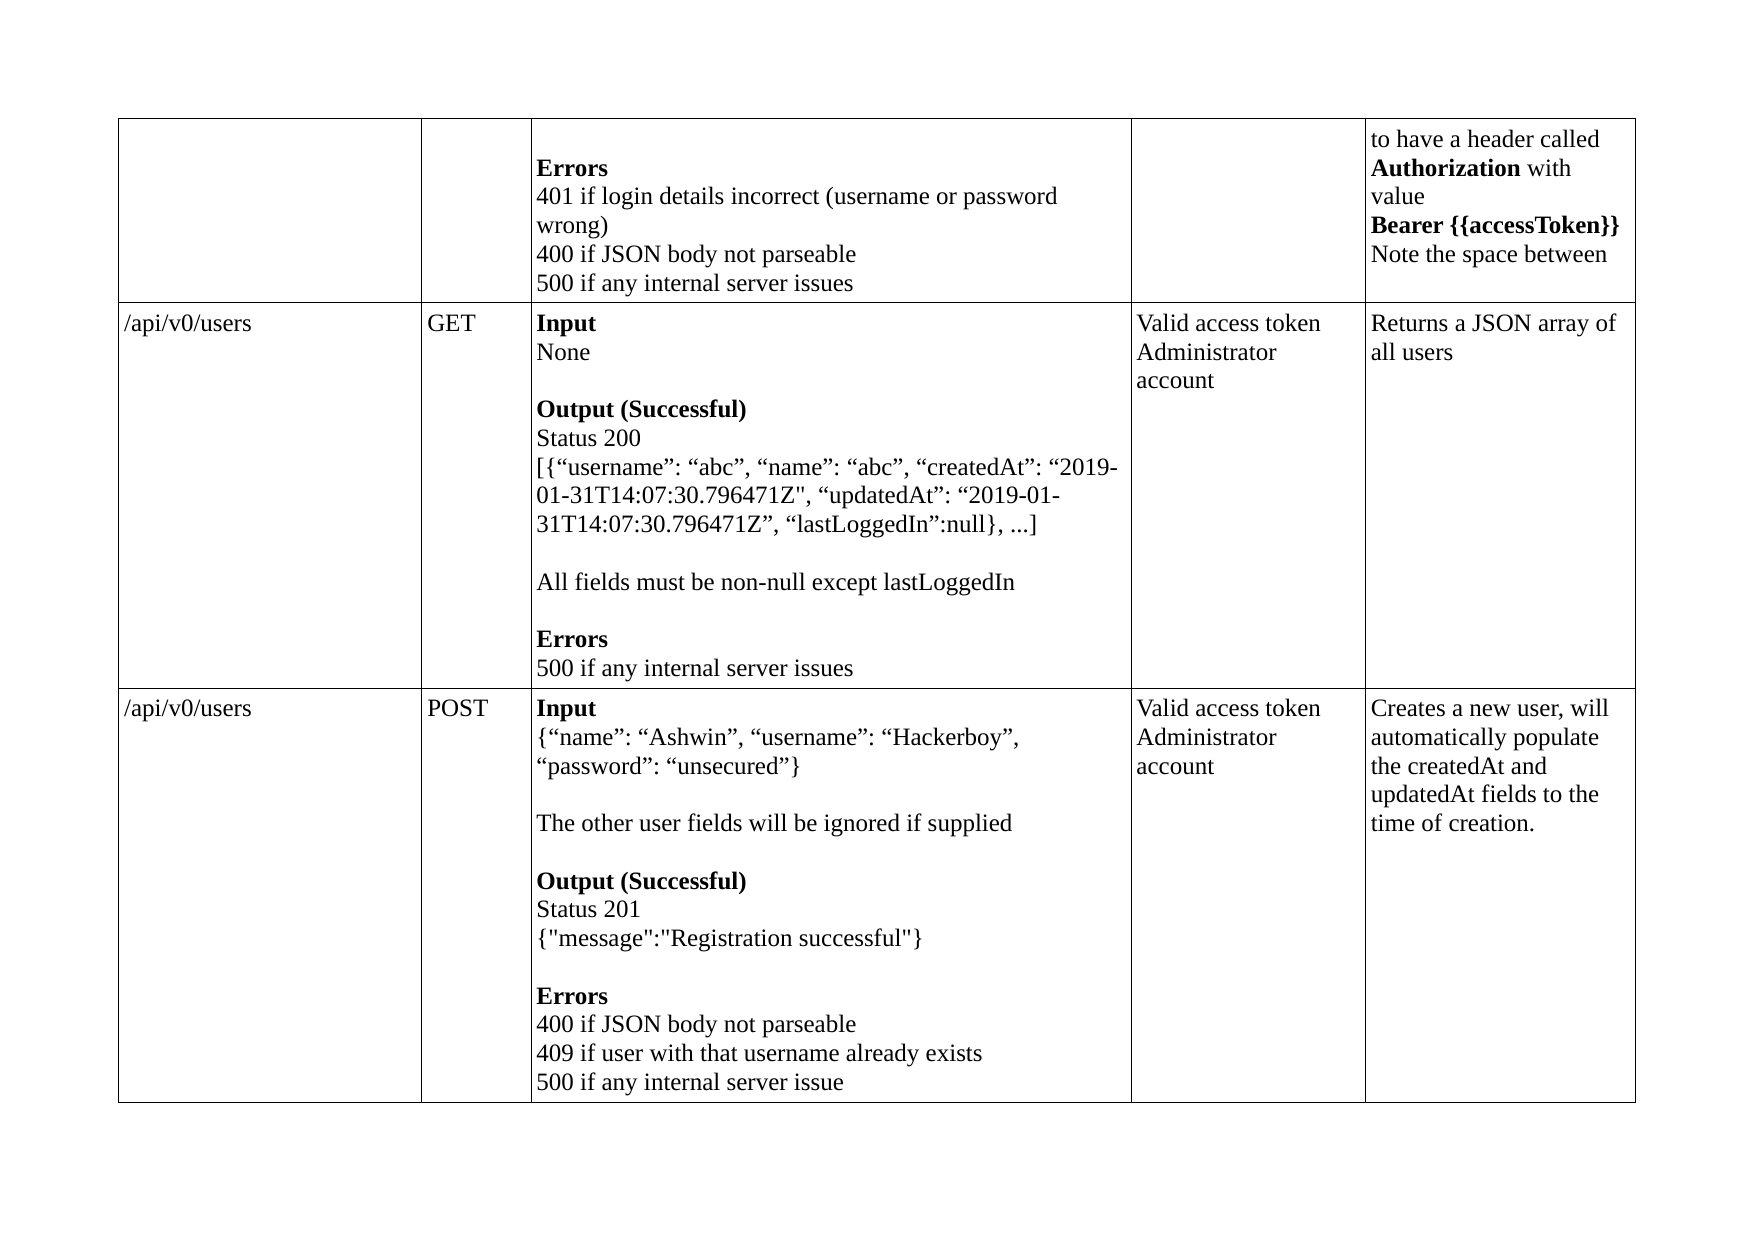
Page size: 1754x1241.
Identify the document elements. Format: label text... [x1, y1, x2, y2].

table_cell to have a header called Authorization with value Bearer {{accessToken}} Note the space between [1366, 119, 1635, 302]
table_cell Input {“name”: “Ashwin”, “username”: “Hackerboy”, “password”: “unsecured”} The other user fields will be ignored if supplied Output (Successful) Status 201 {"message":"Registration successful"} Errors 400 if JSON body not parseable 409 if user with that username already exists 500 if any internal server issue [532, 689, 1131, 1102]
table_cell [1132, 119, 1365, 302]
table_cell Valid access token Administrator account [1132, 303, 1365, 687]
table_cell Valid access token Administrator account [1132, 689, 1365, 1102]
table_cell /api/v0/users [119, 689, 421, 1102]
table_cell GET [422, 303, 531, 687]
table_cell POST [422, 689, 531, 1102]
table_cell /api/v0/users [119, 303, 421, 687]
table_cell [422, 119, 531, 302]
table_cell Input None Output (Successful) Status 200 [{“username”: “abc”, “name”: “abc”, “createdAt”: “2019-01-31T14:07:30.796471Z", “updatedAt”: “2019-01-31T14:07:30.796471Z”, “lastLoggedIn”:null}, ...] All fields must be non-null except lastLoggedIn Errors 500 if any internal server issues [532, 303, 1131, 687]
table_cell Returns a JSON array of all users [1366, 303, 1635, 687]
table_cell [119, 119, 421, 302]
table_cell Creates a new user, will automatically populate the createdAt and updatedAt fields to the time of creation. [1366, 689, 1635, 1102]
table_cell Errors 401 if login details incorrect (username or password wrong) 400 if JSON body not parseable 500 if any internal server issues [532, 119, 1131, 302]
